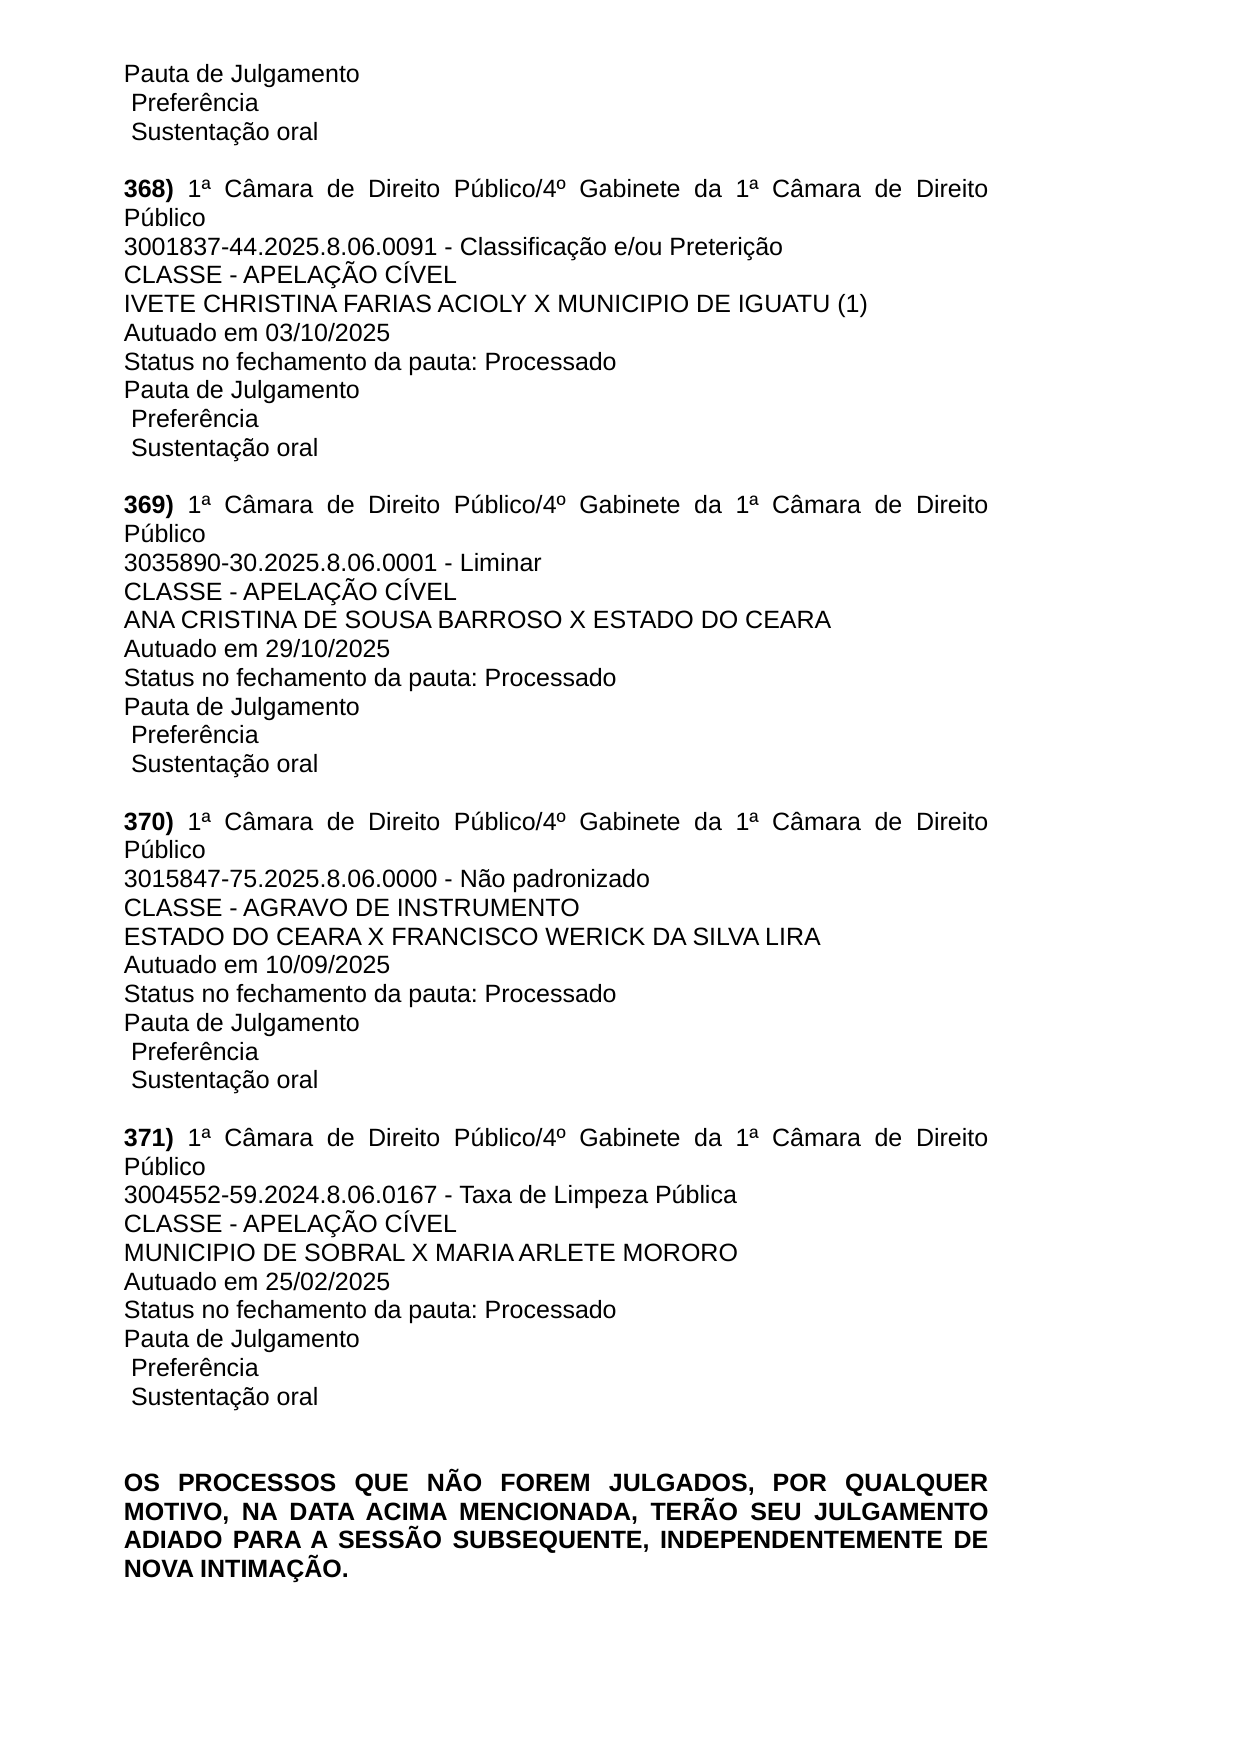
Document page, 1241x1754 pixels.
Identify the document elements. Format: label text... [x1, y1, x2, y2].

text Pauta de Julgamento [124, 1008, 989, 1037]
text Status no fechamento da pauta: Processado [124, 663, 989, 692]
text Pauta de Julgamento [124, 1324, 989, 1353]
text Sustentação oral [124, 1382, 989, 1410]
text Sustentação oral [124, 117, 989, 145]
text OS PROCESSOS QUE NÃO FOREM JULGADOS, POR QUALQUER MOTIVO, NA DATA ACIMA MENCIONADA, TERÃO SEU JULGAMENTO ADIADO PARA A SESSÃO SUBSEQUENTE, INDEPENDENTEMENTE DE NOVA INTIMAÇÃO. [124, 1468, 989, 1583]
text Autuado em 25/02/2025 [124, 1267, 989, 1295]
text Sustentação oral [124, 433, 989, 462]
text Pauta de Julgamento [124, 59, 989, 88]
text Autuado em 29/10/2025 [124, 634, 989, 663]
text Pauta de Julgamento [124, 692, 989, 720]
text Sustentação oral [124, 749, 989, 778]
text ANA CRISTINA DE SOUSA BARROSO X ESTADO DO CEARA [124, 605, 989, 634]
text Autuado em 03/10/2025 [124, 318, 989, 347]
text 3035890-30.2025.8.06.0001 - Liminar [124, 548, 989, 577]
text 369) 1ª Câmara de Direito Público/4º Gabinete da 1ª Câmara de Direito Público [124, 490, 989, 548]
text CLASSE - AGRAVO DE INSTRUMENTO [124, 893, 989, 922]
text CLASSE - APELAÇÃO CÍVEL [124, 1209, 989, 1238]
text IVETE CHRISTINA FARIAS ACIOLY X MUNICIPIO DE IGUATU (1) [124, 289, 989, 318]
text 3001837-44.2025.8.06.0091 - Classificação e/ou Preterição [124, 232, 989, 260]
text CLASSE - APELAÇÃO CÍVEL [124, 260, 989, 289]
text 3004552-59.2024.8.06.0167 - Taxa de Limpeza Pública [124, 1180, 989, 1209]
text CLASSE - APELAÇÃO CÍVEL [124, 577, 989, 605]
text 370) 1ª Câmara de Direito Público/4º Gabinete da 1ª Câmara de Direito Público [124, 807, 989, 864]
text Preferência [124, 1037, 989, 1065]
text Status no fechamento da pauta: Processado [124, 347, 989, 375]
text Pauta de Julgamento [124, 375, 989, 404]
text MUNICIPIO DE SOBRAL X MARIA ARLETE MORORO [124, 1238, 989, 1267]
text Preferência [124, 404, 989, 433]
text 371) 1ª Câmara de Direito Público/4º Gabinete da 1ª Câmara de Direito Público [124, 1123, 989, 1180]
text ESTADO DO CEARA X FRANCISCO WERICK DA SILVA LIRA [124, 922, 989, 950]
text Status no fechamento da pauta: Processado [124, 979, 989, 1008]
text 368) 1ª Câmara de Direito Público/4º Gabinete da 1ª Câmara de Direito Público [124, 174, 989, 232]
text Preferência [124, 88, 989, 117]
text Status no fechamento da pauta: Processado [124, 1295, 989, 1324]
text Sustentação oral [124, 1065, 989, 1094]
text Preferência [124, 1353, 989, 1382]
text Autuado em 10/09/2025 [124, 950, 989, 979]
text 3015847-75.2025.8.06.0000 - Não padronizado [124, 864, 989, 893]
text Preferência [124, 720, 989, 749]
